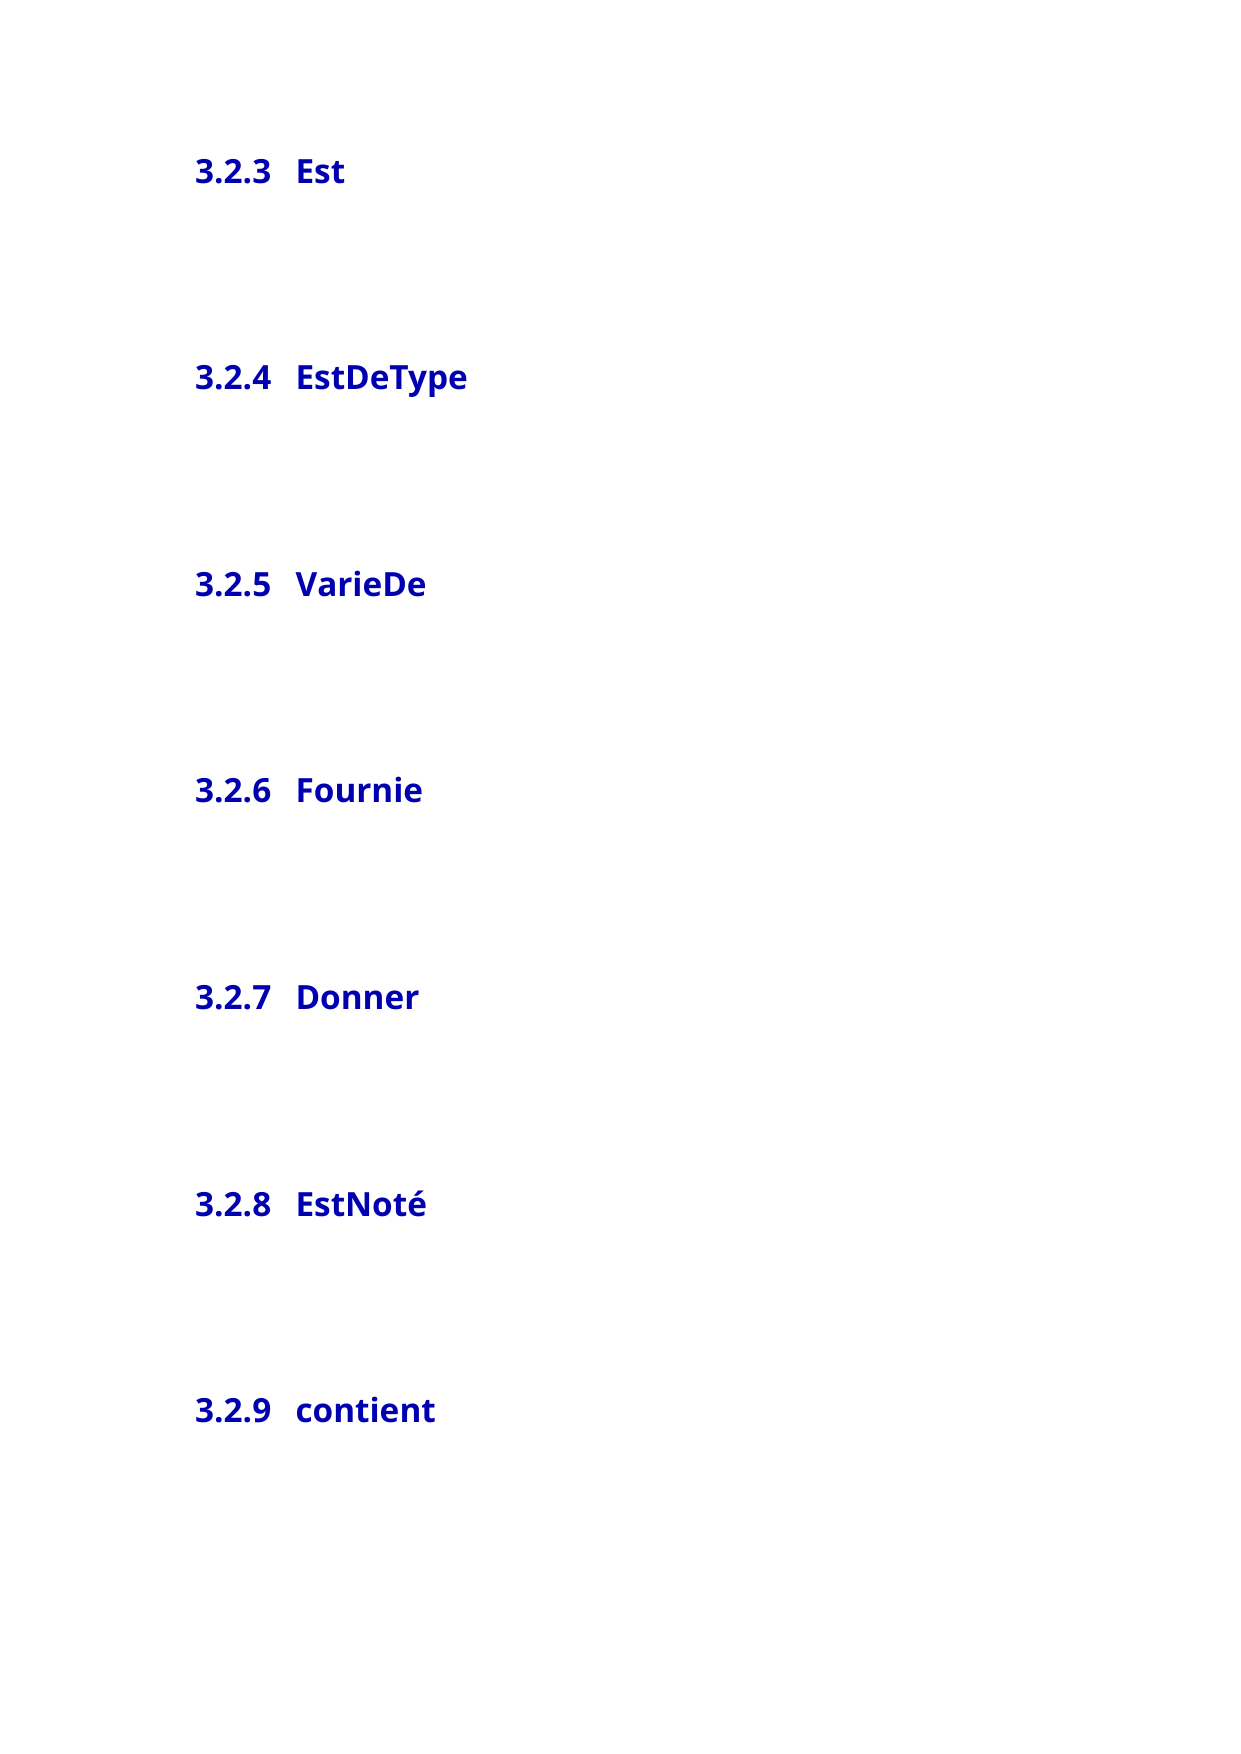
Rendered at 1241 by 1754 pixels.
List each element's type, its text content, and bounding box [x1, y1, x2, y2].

subtitle EstDeType [148, 354, 1093, 399]
table_cell [148, 1110, 620, 1151]
table_header [148, 1048, 620, 1079]
table_header [620, 222, 1093, 253]
subtitle contient [148, 1387, 1093, 1432]
table_cell [148, 873, 620, 904]
table_header [148, 222, 620, 253]
subtitle Donner [148, 974, 1093, 1019]
table_cell [148, 1079, 620, 1110]
table_header [620, 1048, 1093, 1079]
table_header [148, 1461, 620, 1492]
table_cell [620, 253, 1093, 284]
table_header [148, 1255, 620, 1286]
table_cell [620, 1286, 1093, 1317]
table_cell [148, 284, 620, 325]
table_cell [620, 904, 1093, 944]
table_cell [620, 873, 1093, 904]
table_cell [620, 1079, 1093, 1110]
table_cell [620, 1110, 1093, 1151]
table_cell [148, 491, 620, 531]
table_header [620, 635, 1093, 666]
subtitle Fournie [148, 767, 1093, 813]
subtitle Est [148, 148, 1093, 193]
table_header [620, 1461, 1093, 1492]
table_cell [148, 1317, 620, 1357]
table_cell [148, 904, 620, 944]
table_header [620, 841, 1093, 873]
table_cell [620, 697, 1093, 738]
table_cell [620, 491, 1093, 531]
subtitle VarieDe [148, 561, 1093, 606]
table_header [148, 841, 620, 873]
table_header [620, 1255, 1093, 1286]
table_cell [620, 284, 1093, 325]
subtitle EstNoté [148, 1180, 1093, 1226]
table_header [148, 428, 620, 459]
table_cell [148, 1492, 620, 1523]
table_cell [148, 697, 620, 738]
table_cell [148, 1286, 620, 1317]
table_cell [620, 1317, 1093, 1357]
table_cell [148, 460, 620, 491]
table_cell [148, 253, 620, 284]
table_cell [620, 1492, 1093, 1523]
table_cell [620, 666, 1093, 697]
table_cell [148, 666, 620, 697]
table_header [148, 635, 620, 666]
table_cell [620, 460, 1093, 491]
table_header [620, 428, 1093, 459]
